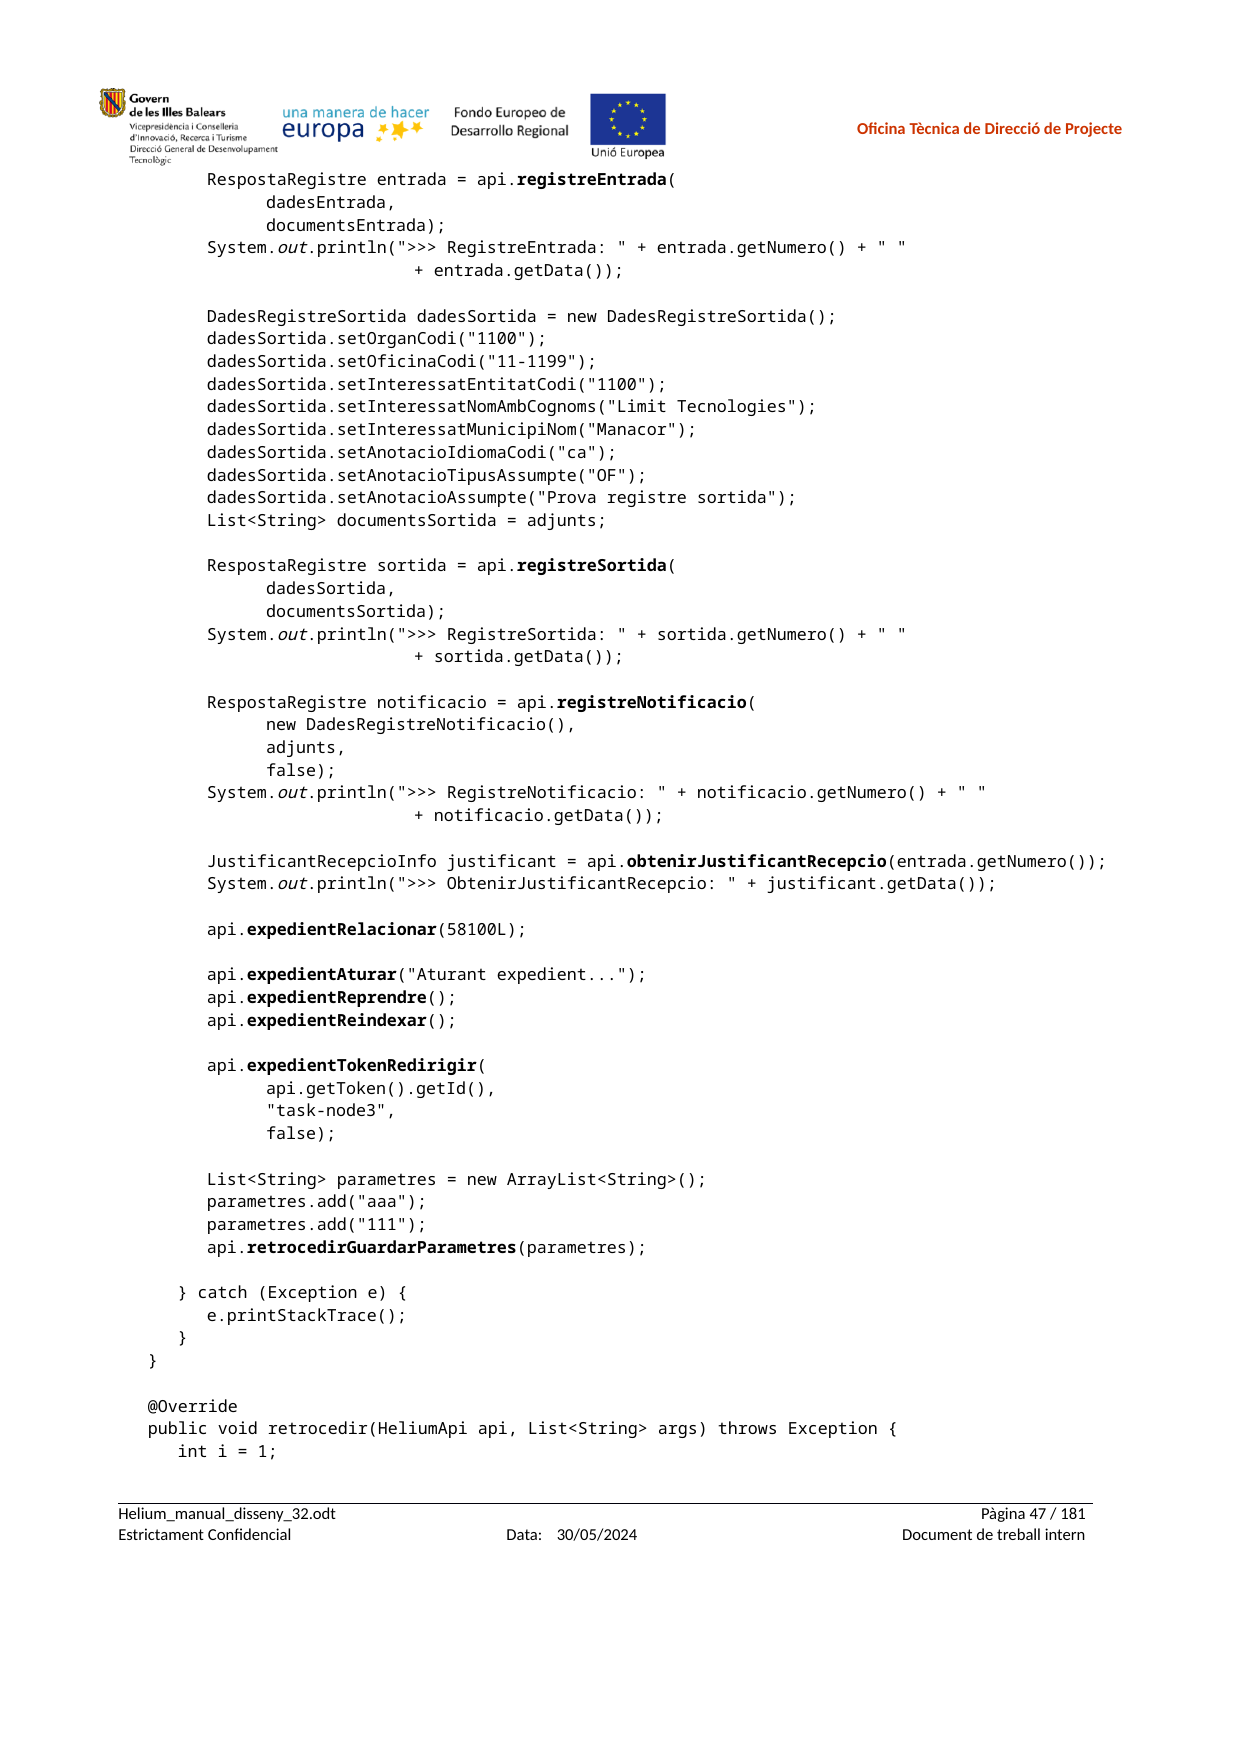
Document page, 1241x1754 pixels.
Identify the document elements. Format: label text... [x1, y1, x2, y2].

text } [118, 1326, 1122, 1349]
text System.out.println(">>> RegistreEntrada: " + entrada.getNumero() + " " [118, 236, 1122, 259]
text api.expedientReindexar(); [118, 1008, 1122, 1031]
text RespostaRegistre entrada = api.registreEntrada( [118, 168, 1122, 191]
text "task-node3", [118, 1099, 1122, 1122]
text DadesRegistreSortida dadesSortida = new DadesRegistreSortida(); [118, 304, 1122, 327]
text System.out.println(">>> RegistreSortida: " + sortida.getNumero() + " " [118, 622, 1122, 645]
text @Override [118, 1394, 1122, 1417]
text dadesSortida.setAnotacioAssumpte("Prova registre sortida"); [118, 486, 1122, 508]
text api.expedientTokenRedirigir( [118, 1053, 1122, 1076]
text false); [118, 1122, 1122, 1144]
text new DadesRegistreNotificacio(), [118, 713, 1122, 736]
text + entrada.getData()); [118, 259, 1122, 281]
text api.expedientReprendre(); [118, 985, 1122, 1008]
text dadesSortida, [118, 577, 1122, 599]
text List<String> parametres = new ArrayList<String>(); [118, 1167, 1122, 1190]
text JustificantRecepcioInfo justificant = api.obtenirJustificantRecepcio(entrada.getNumero()); [118, 849, 1122, 872]
text dadesSortida.setInteressatEntitatCodi("1100"); [118, 372, 1122, 395]
picture [99, 87, 668, 166]
text } catch (Exception e) { [118, 1281, 1122, 1303]
text public void retrocedir(HeliumApi api, List<String> args) throws Exception { [118, 1417, 1122, 1439]
text dadesSortida.setAnotacioTipusAssumpte("OF"); [118, 463, 1122, 486]
text } [118, 1349, 1122, 1371]
text parametres.add("111"); [118, 1212, 1122, 1235]
text dadesEntrada, [118, 191, 1122, 213]
text api.getToken().getId(), [118, 1076, 1122, 1099]
text + notificacio.getData()); [118, 804, 1122, 826]
text dadesSortida.setOrganCodi("1100"); [118, 327, 1122, 349]
text documentsEntrada); [118, 213, 1122, 236]
text api.expedientRelacionar(58100L); [118, 917, 1122, 940]
text System.out.println(">>> RegistreNotificacio: " + notificacio.getNumero() + " " [118, 781, 1122, 804]
text api.expedientAturar("Aturant expedient..."); [118, 963, 1122, 985]
text e.printStackTrace(); [118, 1303, 1122, 1326]
text dadesSortida.setOficinaCodi("11-1199"); [118, 349, 1122, 372]
text System.out.println(">>> ObtenirJustificantRecepcio: " + justificant.getData()); [118, 872, 1122, 894]
text adjunts, [118, 736, 1122, 758]
text dadesSortida.setAnotacioIdiomaCodi("ca"); [118, 440, 1122, 463]
text RespostaRegistre sortida = api.registreSortida( [118, 554, 1122, 577]
text api.retrocedirGuardarParametres(parametres); [118, 1235, 1122, 1258]
text int i = 1; [118, 1439, 1122, 1462]
text parametres.add("aaa"); [118, 1190, 1122, 1212]
text RespostaRegistre notificacio = api.registreNotificacio( [118, 690, 1122, 713]
text dadesSortida.setInteressatNomAmbCognoms("Limit Tecnologies"); [118, 395, 1122, 418]
text + sortida.getData()); [118, 645, 1122, 667]
text documentsSortida); [118, 599, 1122, 622]
text dadesSortida.setInteressatMunicipiNom("Manacor"); [118, 418, 1122, 440]
text false); [118, 758, 1122, 781]
text List<String> documentsSortida = adjunts; [118, 508, 1122, 531]
